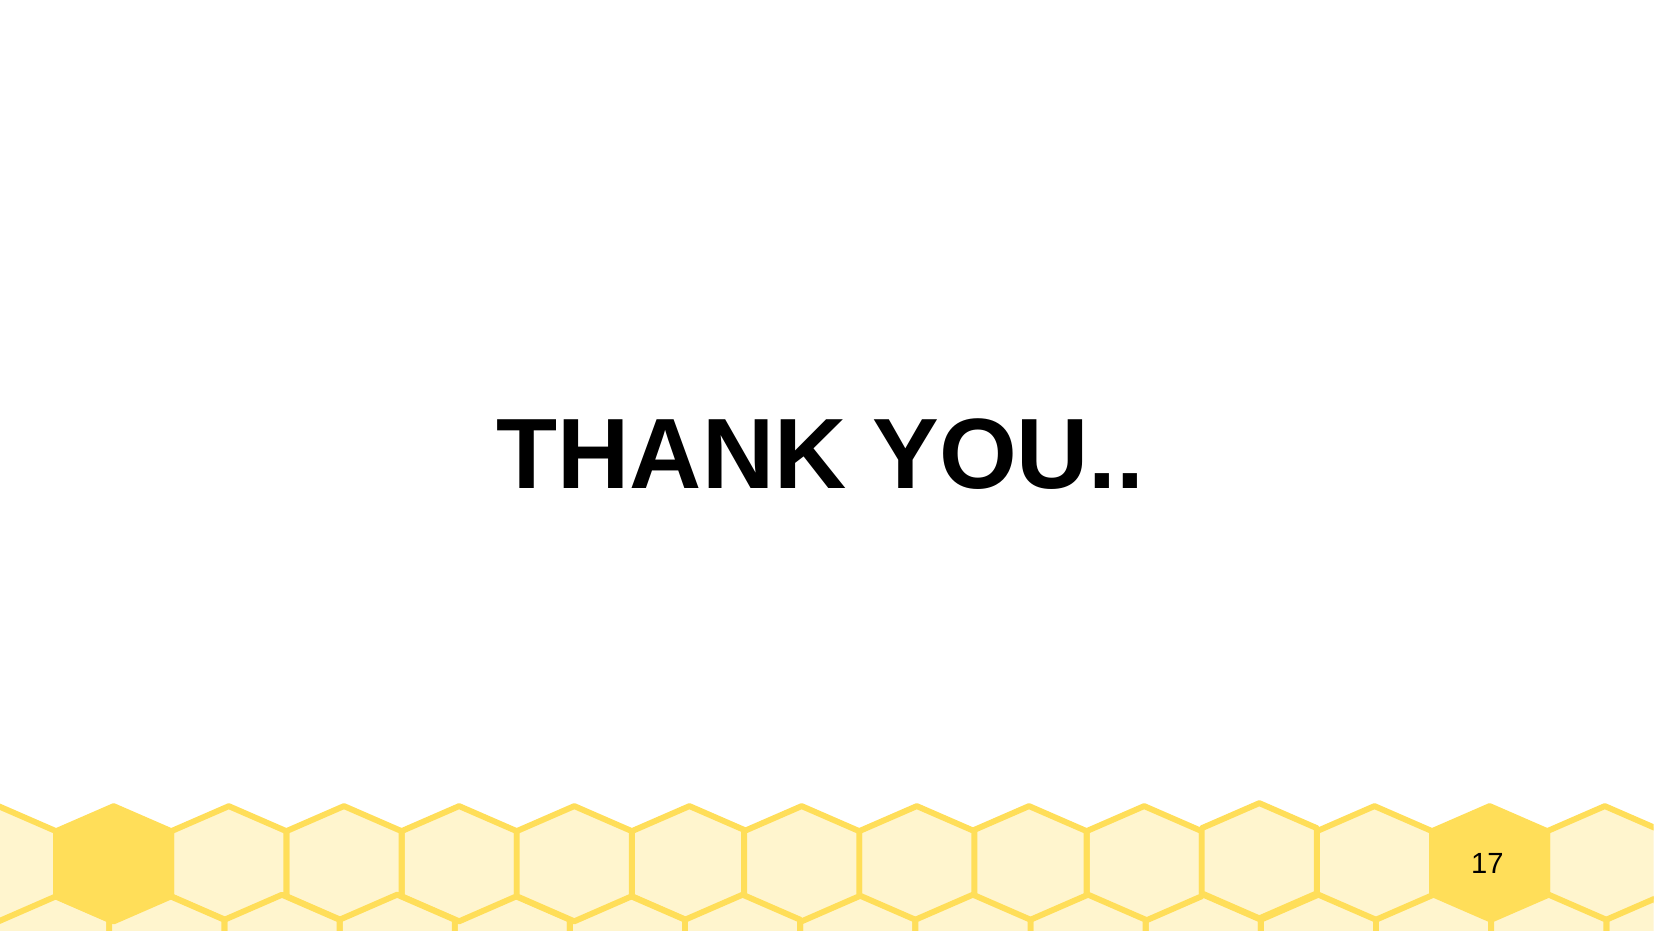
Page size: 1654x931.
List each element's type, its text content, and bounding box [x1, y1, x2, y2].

title THANK YOU.. [76, 376, 1565, 532]
